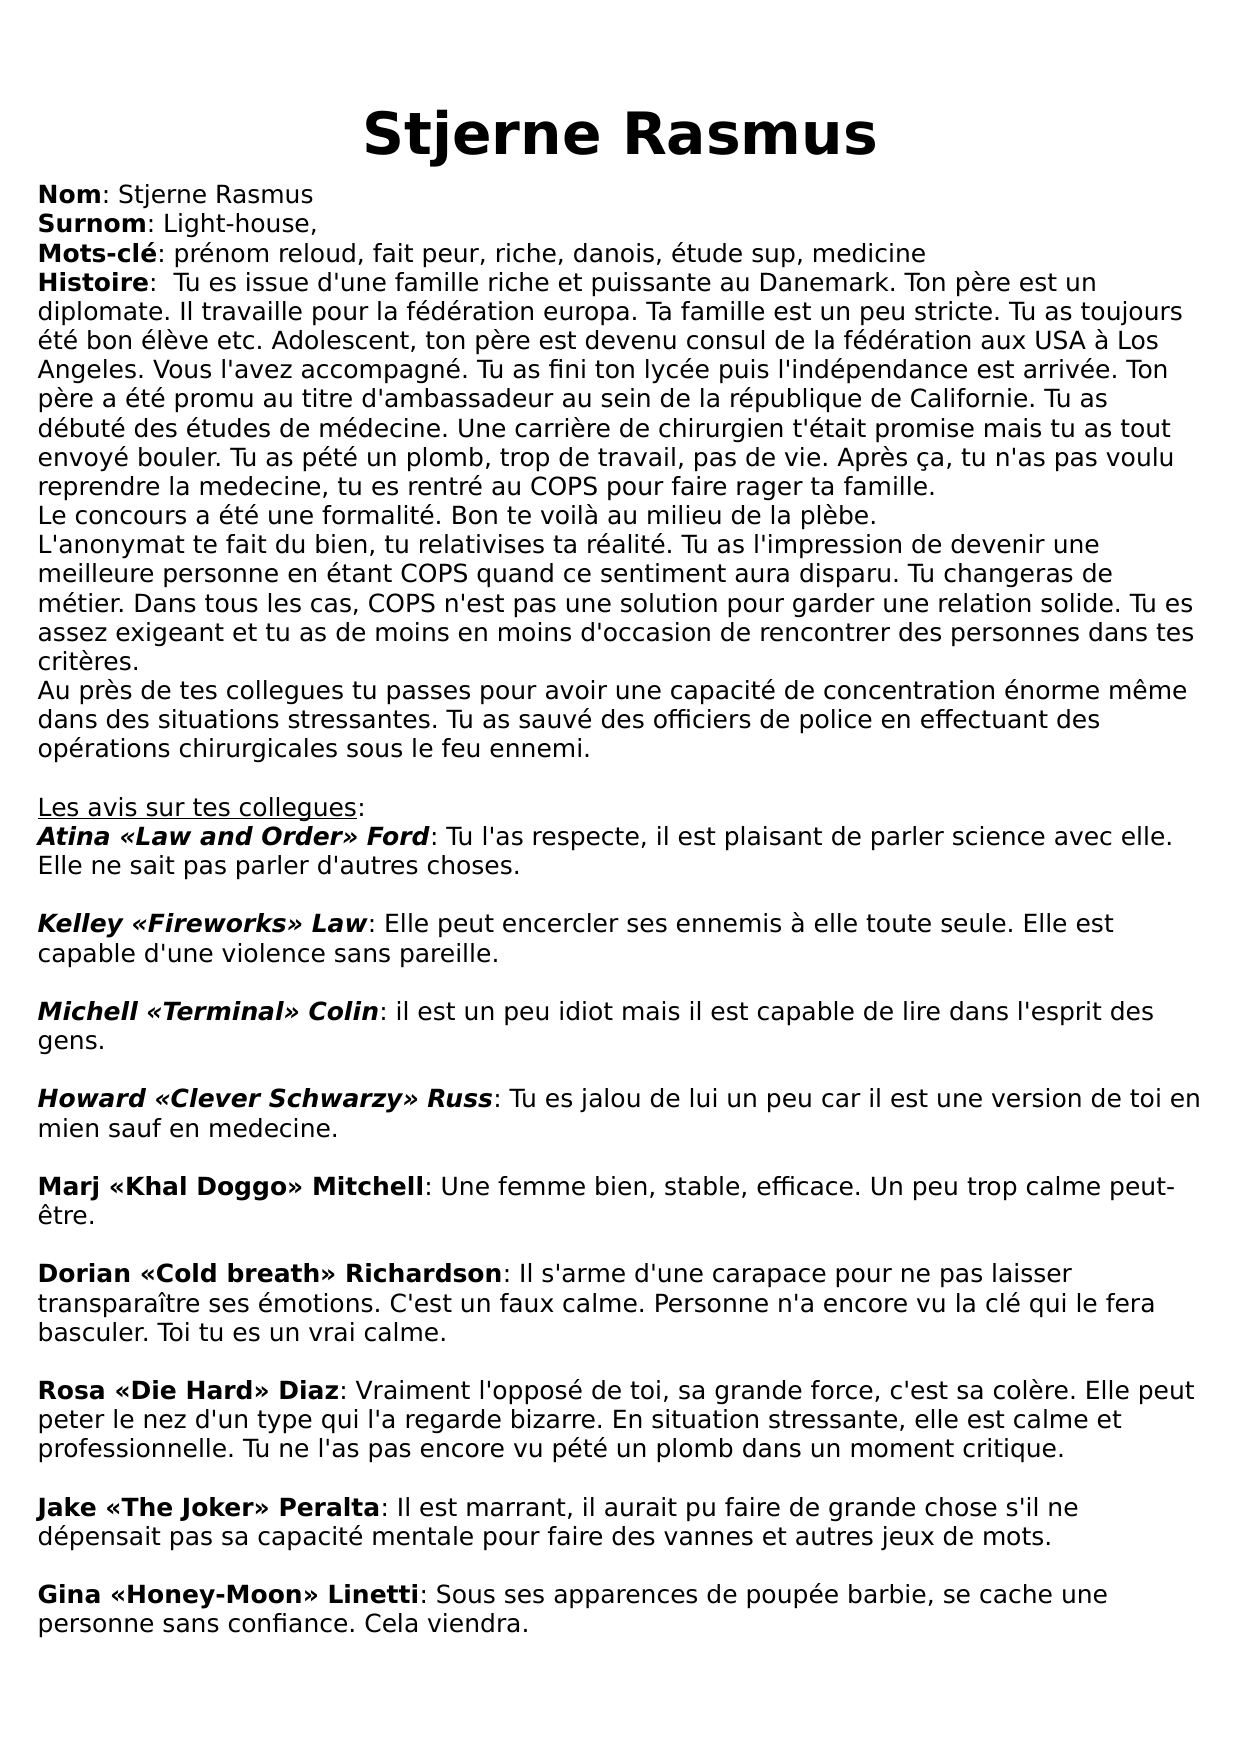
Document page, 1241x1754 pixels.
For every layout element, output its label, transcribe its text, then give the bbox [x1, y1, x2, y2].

title Stjerne Rasmus [37, 100, 1203, 168]
text Au près de tes collegues tu passes pour avoir une capacité de concentration énorme même dans des situations stressantes. Tu as sauvé des officiers de police en effectuant des opérations chirurgicales sous le feu ennemi. [37, 676, 1203, 764]
text Surnom: Light-house, Mots-clé: prénom reloud, fait peur, riche, danois, étude sup, medicine [37, 209, 1203, 268]
text Jake «The Joker» Peralta: Il est marrant, il aurait pu faire de grande chose s'il ne dépensait pas sa capacité mentale pour faire des vannes et autres jeux de mots. [37, 1493, 1203, 1551]
text L'anonymat te fait du bien, tu relativises ta réalité. Tu as l'impression de devenir une meilleure personne en étant COPS quand ce sentiment aura disparu. Tu changeras de métier. Dans tous les cas, COPS n'est pas une solution pour garder une relation solide. Tu es assez exigeant et tu as de moins en moins d'occasion de rencontrer des personnes dans tes critères. [37, 530, 1203, 676]
text Gina «Honey-Moon» Linetti: Sous ses apparences de poupée barbie, se cache une personne sans confiance. Cela viendra. [37, 1580, 1203, 1639]
text Michell «Terminal» Colin: il est un peu idiot mais il est capable de lire dans l'esprit des gens. [37, 997, 1203, 1055]
text Kelley «Fireworks» Law: Elle peut encercler ses ennemis à elle toute seule. Elle est capable d'une violence sans pareille. [37, 909, 1203, 968]
text Dorian «Cold breath» Richardson: Il s'arme d'une carapace pour ne pas laisser transparaître ses émotions. C'est un faux calme. Personne n'a encore vu la clé qui le fera basculer. Toi tu es un vrai calme. [37, 1259, 1203, 1347]
text Rosa «Die Hard» Diaz: Vraiment l'opposé de toi, sa grande force, c'est sa colère. Elle peut peter le nez d'un type qui l'a regarde bizarre. En situation stressante, elle est calme et professionnelle. Tu ne l'as pas encore vu pété un plomb dans un moment critique. [37, 1376, 1203, 1464]
text Marj «Khal Doggo» Mitchell: Une femme bien, stable, efficace. Un peu trop calme peut-être. [37, 1172, 1203, 1230]
text Histoire: Tu es issue d'une famille riche et puissante au Danemark. Ton père est un diplomate. Il travaille pour la fédération europa. Ta famille est un peu stricte. Tu as toujours été bon élève etc. Adolescent, ton père est devenu consul de la fédération aux USA à Los Angeles. Vous l'avez accompagné. Tu as fini ton lycée puis l'indépendance est arrivée. Ton père a été promu au titre d'ambassadeur au sein de la république de Californie. Tu as débuté des études de médecine. Une carrière de chirurgien t'était promise mais tu as tout envoyé bouler. Tu as pété un plomb, trop de travail, pas de vie. Après ça, tu n'as pas voulu reprendre la medecine, tu es rentré au COPS pour faire rager ta famille. [37, 268, 1203, 501]
text Howard «Clever Schwarzy» Russ: Tu es jalou de lui un peu car il est une version de toi en mien sauf en medecine. [37, 1084, 1203, 1143]
text Atina «Law and Order» Ford: Tu l'as respecte, il est plaisant de parler science avec elle. Elle ne sait pas parler d'autres choses. [37, 822, 1203, 880]
text Nom: Stjerne Rasmus [37, 180, 1203, 209]
text Les avis sur tes collegues: [37, 764, 1203, 822]
text Le concours a été une formalité. Bon te voilà au milieu de la plèbe. [37, 501, 1203, 530]
